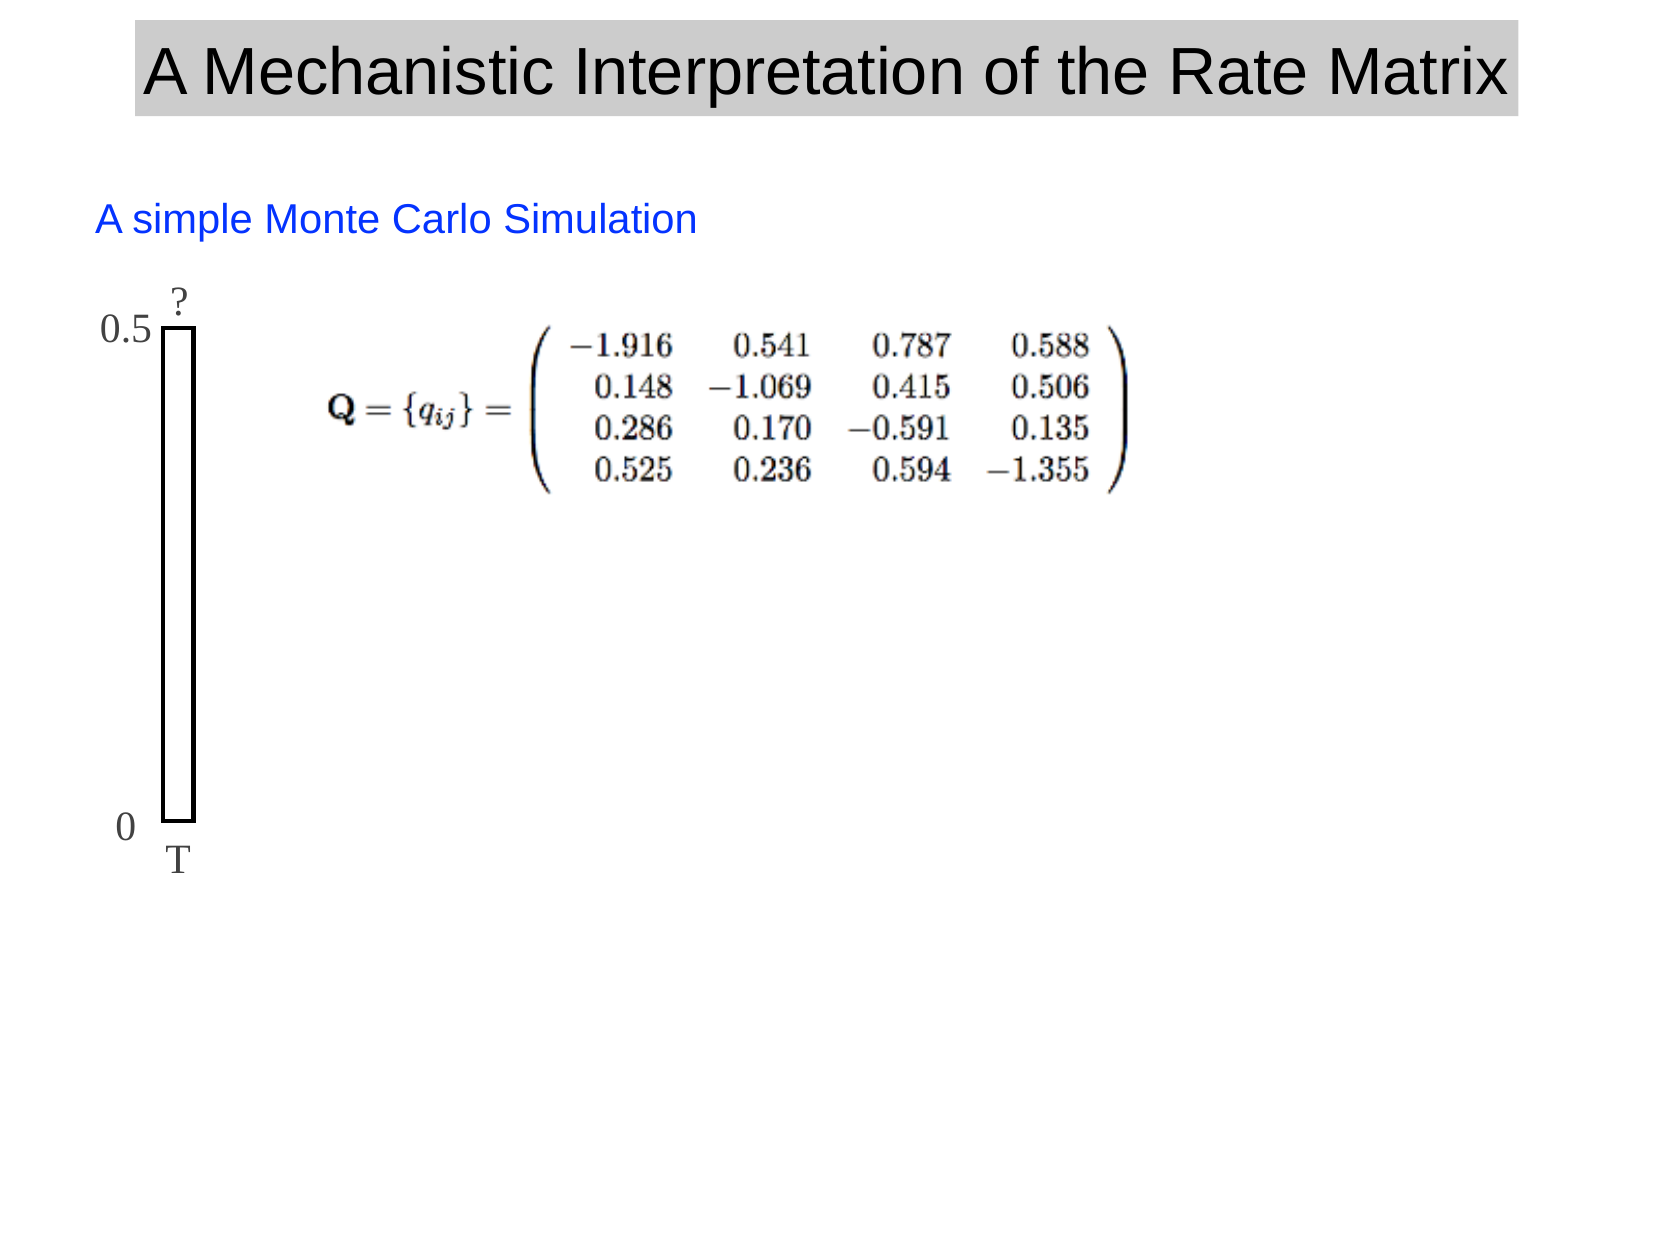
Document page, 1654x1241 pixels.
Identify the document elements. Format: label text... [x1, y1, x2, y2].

text_box 0 [107, 789, 145, 857]
text_box A simple Monte Carlo Simulation [86, 183, 1495, 251]
text_box 0.5 [91, 292, 161, 360]
picture [323, 311, 1134, 509]
text_box ? [161, 265, 197, 333]
text_box T [157, 823, 200, 890]
text_box A Mechanistic Interpretation of the Rate Matrix [135, 20, 1519, 117]
